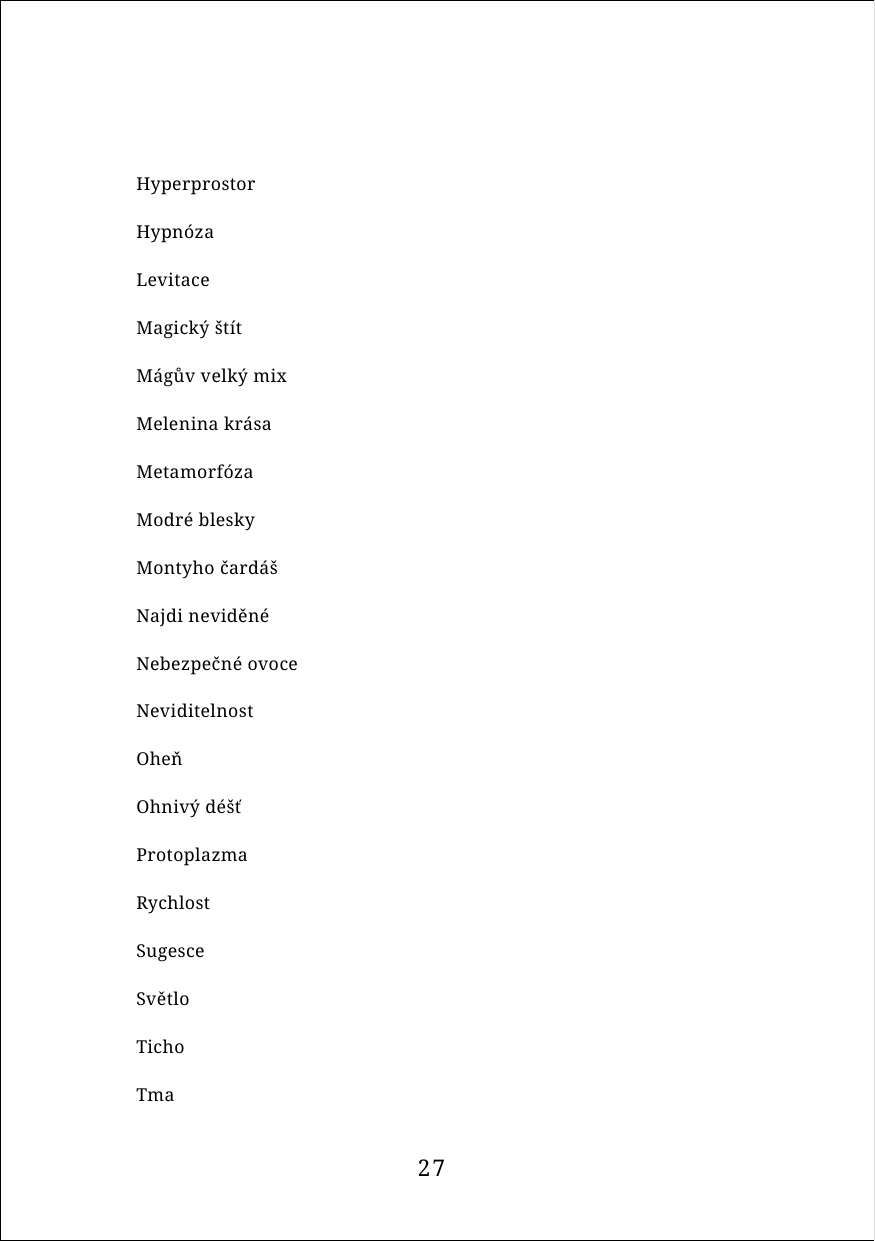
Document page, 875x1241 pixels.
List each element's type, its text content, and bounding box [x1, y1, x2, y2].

text Protoplazma [136, 843, 756, 867]
text Oheň [136, 747, 756, 771]
text Najdi neviděné [136, 603, 756, 627]
text Nebezpečné ovoce [136, 651, 756, 675]
text Rychlost [136, 891, 756, 915]
text Levitace [136, 268, 756, 292]
text Modré blesky [136, 507, 756, 531]
text Montyho čardáš [136, 555, 756, 579]
text Světlo [136, 986, 756, 1011]
text Mágův velký mix [136, 363, 756, 388]
text Tma [136, 1082, 756, 1106]
text Ohnivý déšť [136, 795, 756, 819]
text Magický štít [136, 316, 756, 340]
text Metamorfóza [136, 459, 756, 483]
text Neviditelnost [136, 699, 756, 723]
text Hyperprostor [136, 172, 756, 196]
text Hypnóza [136, 220, 756, 244]
text Sugesce [136, 938, 756, 963]
text Melenina krása [136, 411, 756, 436]
text Ticho [136, 1034, 756, 1058]
